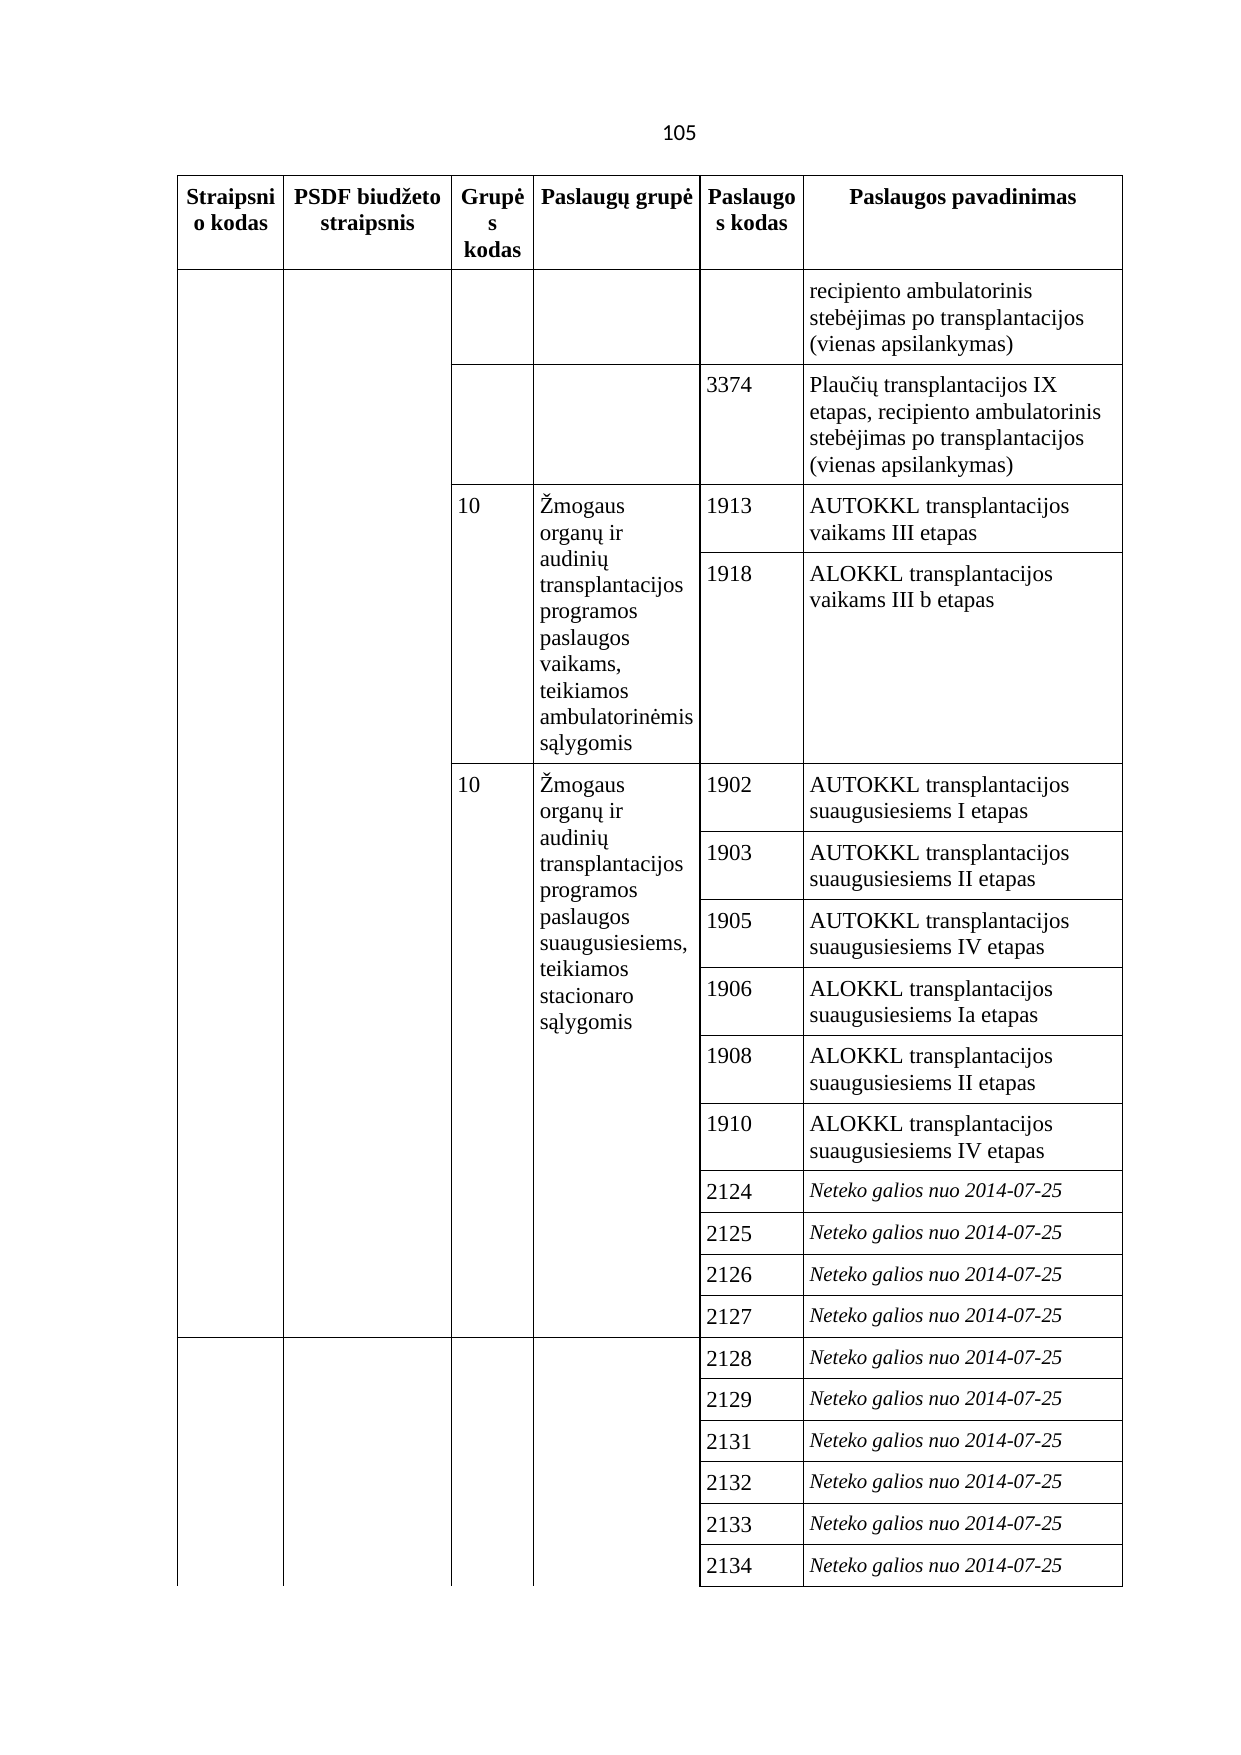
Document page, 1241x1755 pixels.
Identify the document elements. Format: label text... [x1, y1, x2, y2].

table_header Straipsnio kodas [178, 176, 283, 269]
table_cell [284, 1544, 451, 1586]
table_cell Neteko galios nuo 2014-07-25 [804, 1338, 1122, 1378]
table_cell [284, 270, 451, 363]
table_cell Neteko galios nuo 2014-07-25 [804, 1379, 1122, 1420]
table_cell [178, 831, 283, 899]
table_cell [534, 365, 699, 484]
table_cell [178, 1103, 283, 1170]
table_header Paslaugos pavadinimas [804, 176, 1122, 269]
table_cell AUTOKKL transplantacijos vaikams III etapas [804, 485, 1122, 552]
table_cell [178, 899, 283, 967]
table_cell 1905 [701, 900, 803, 967]
table_cell AUTOKKL transplantacijos suaugusiesiems I etapas [804, 764, 1122, 831]
table_cell [284, 1103, 451, 1170]
table_cell [178, 1544, 283, 1586]
table_cell 1903 [701, 832, 803, 899]
table_cell [452, 1544, 533, 1586]
table_cell [178, 552, 283, 763]
table_cell [178, 1338, 283, 1378]
table_cell [534, 1338, 699, 1378]
table_cell 1902 [701, 764, 803, 831]
table_cell 3374 [701, 365, 803, 484]
table_cell [452, 1503, 533, 1544]
table_cell AUTOKKL transplantacijos suaugusiesiems II etapas [804, 832, 1122, 899]
table_cell Neteko galios nuo 2014-07-25 [804, 1213, 1122, 1253]
table_cell Plaučių transplantacijos IX etapas, recipiento ambulatorinis stebėjimas po transplantacijos (vienas apsilankymas) [804, 365, 1122, 484]
table_cell [178, 1420, 283, 1461]
table_cell 10 [452, 764, 533, 1253]
table_cell [284, 1378, 451, 1420]
table_cell [178, 1378, 283, 1420]
table_cell [178, 763, 283, 831]
table_cell Neteko galios nuo 2014-07-25 [804, 1421, 1122, 1461]
table_cell [178, 364, 283, 484]
table_cell [178, 484, 283, 552]
table_cell [534, 1420, 699, 1461]
table_cell 1906 [701, 968, 803, 1034]
table_cell 1910 [701, 1104, 803, 1170]
table_cell Neteko galios nuo 2014-07-25 [804, 1462, 1122, 1503]
table_cell [452, 1420, 533, 1461]
table_cell [534, 270, 699, 363]
table_cell ALOKKL transplantacijos suaugusiesiems IV etapas [804, 1104, 1122, 1170]
table_cell [284, 1170, 451, 1212]
table_cell Neteko galios nuo 2014-07-25 [804, 1255, 1122, 1295]
table_cell [178, 270, 283, 363]
table_cell Žmogaus organų ir audinių transplantacijos programos paslaugos suaugusiesiems, teikiamos stacionaro sąlygomis [534, 764, 699, 1253]
table_header Grupės kodas [452, 176, 533, 269]
table_cell 2132 [701, 1462, 803, 1503]
table_cell [284, 364, 451, 484]
table_cell Neteko galios nuo 2014-07-25 [804, 1171, 1122, 1212]
table_cell Neteko galios nuo 2014-07-25 [804, 1545, 1122, 1586]
table_cell [178, 1254, 283, 1295]
table_cell ALOKKL transplantacijos suaugusiesiems II etapas [804, 1036, 1122, 1102]
table_cell [284, 1338, 451, 1378]
table_cell [452, 1461, 533, 1503]
table_cell [534, 1461, 699, 1503]
table_cell 2126 [701, 1255, 803, 1295]
table_cell [178, 1035, 283, 1102]
table_cell ALOKKL transplantacijos vaikams III b etapas [804, 553, 1122, 763]
table_cell [534, 1544, 699, 1586]
table_header Paslaugų grupė [534, 176, 699, 269]
table_cell [452, 1254, 533, 1295]
table_cell [178, 1212, 283, 1253]
table_cell [284, 763, 451, 831]
table_cell [284, 484, 451, 552]
table_cell [284, 831, 451, 899]
table_cell 2127 [701, 1296, 803, 1337]
table_cell Žmogaus organų ir audinių transplantacijos programos paslaugos vaikams, teikiamos ambulatorinėmis sąlygomis [534, 485, 699, 763]
table_cell [284, 899, 451, 967]
table_cell [452, 1295, 533, 1337]
table_cell [284, 552, 451, 763]
table_cell recipiento ambulatorinis stebėjimas po transplantacijos (vienas apsilankymas) [804, 270, 1122, 363]
table_cell [178, 1295, 283, 1337]
table_cell [452, 365, 533, 484]
table_cell [452, 1338, 533, 1378]
table_cell Neteko galios nuo 2014-07-25 [804, 1504, 1122, 1544]
table_cell [534, 1295, 699, 1337]
table_cell Neteko galios nuo 2014-07-25 [804, 1296, 1122, 1337]
table_cell 2125 [701, 1213, 803, 1253]
table_cell [284, 1254, 451, 1295]
table_cell 2133 [701, 1504, 803, 1544]
table_cell [178, 1461, 283, 1503]
table_cell [284, 1503, 451, 1544]
table_cell [701, 270, 803, 363]
table_cell 2131 [701, 1421, 803, 1461]
table_cell 2134 [701, 1545, 803, 1586]
table_cell [452, 1378, 533, 1420]
table_cell [534, 1254, 699, 1295]
table_cell [534, 1503, 699, 1544]
table_cell [178, 1503, 283, 1544]
table_cell 1918 [701, 553, 803, 763]
table_cell 10 [452, 485, 533, 552]
table_cell [452, 270, 533, 363]
table_cell 2124 [701, 1171, 803, 1212]
table_header PSDF biudžeto straipsnis [284, 176, 451, 269]
table_cell 2129 [701, 1379, 803, 1420]
table_cell [178, 1170, 283, 1212]
table_cell [284, 1420, 451, 1461]
table_cell [284, 1295, 451, 1337]
table_cell [452, 552, 533, 763]
table_cell [534, 1378, 699, 1420]
table_cell [284, 1035, 451, 1102]
table_cell [284, 1461, 451, 1503]
table_cell [284, 1212, 451, 1253]
table_cell AUTOKKL transplantacijos suaugusiesiems IV etapas [804, 900, 1122, 967]
table_cell 1908 [701, 1036, 803, 1102]
table_cell [178, 967, 283, 1034]
table_cell [284, 967, 451, 1034]
table_cell 2128 [701, 1338, 803, 1378]
table_cell ALOKKL transplantacijos suaugusiesiems Ia etapas [804, 968, 1122, 1034]
table_header Paslaugos kodas [701, 176, 803, 269]
table_cell 1913 [701, 485, 803, 552]
